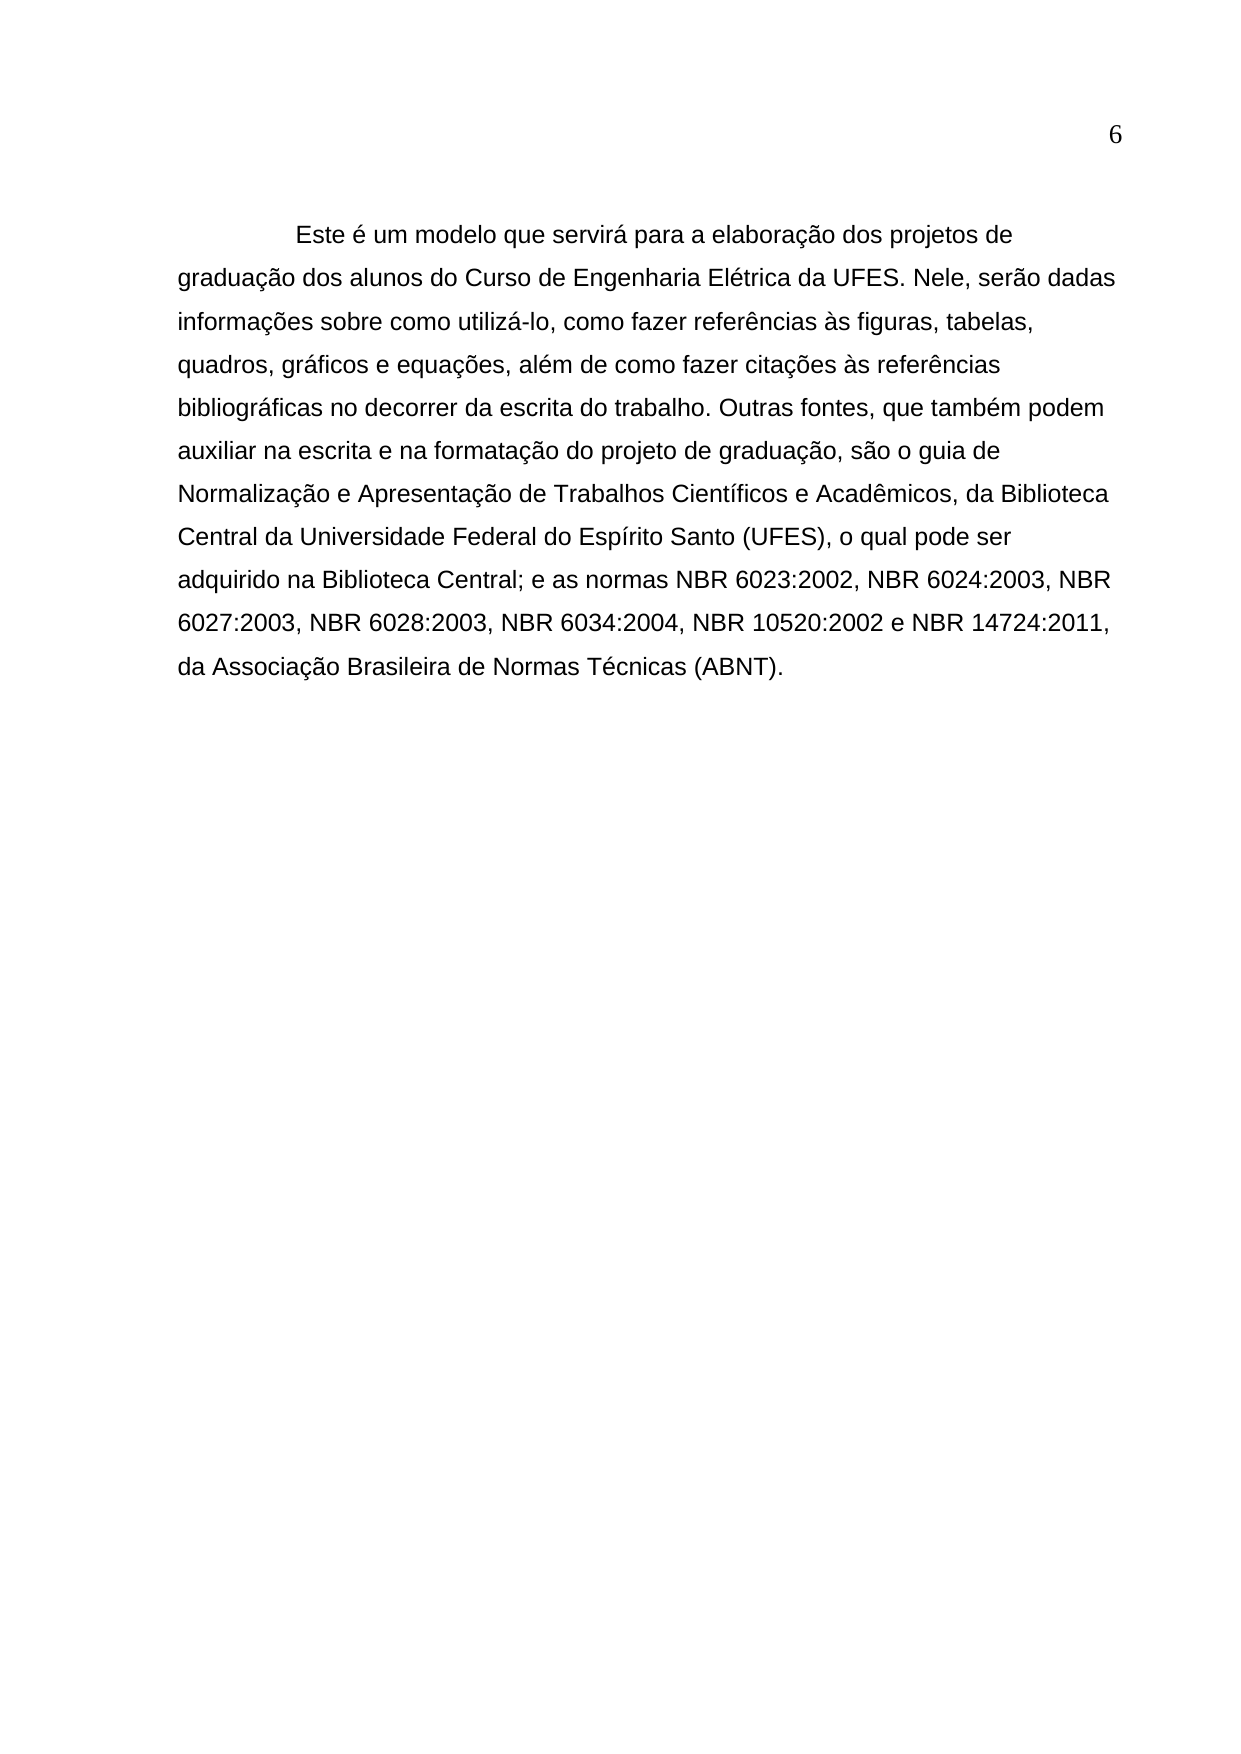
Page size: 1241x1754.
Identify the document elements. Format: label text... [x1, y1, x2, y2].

text Este é um modelo que servirá para a elaboração dos projetos de graduação dos alunos do Curso de Engenharia Elétrica da UFES. Nele, serão dadas informações sobre como utilizá-lo, como fazer referências às figuras, tabelas, quadros, gráficos e equações, além de como fazer citações às referências bibliográficas no decorrer da escrita do trabalho. Outras fontes, que também podem auxiliar na escrita e na formatação do projeto de graduação, são o guia de Normalização e Apresentação de Trabalhos Científicos e Acadêmicos, da Biblioteca Central da Universidade Federal do Espírito Santo (UFES), o qual pode ser adquirido na Biblioteca Central; e as normas NBR 6023:2002, NBR 6024:2003, NBR 6027:2003, NBR 6028:2003, NBR 6034:2004, NBR 10520:2002 e NBR 14724:2011, da Associação Brasileira de Normas Técnicas (ABNT). [177, 220, 1122, 680]
